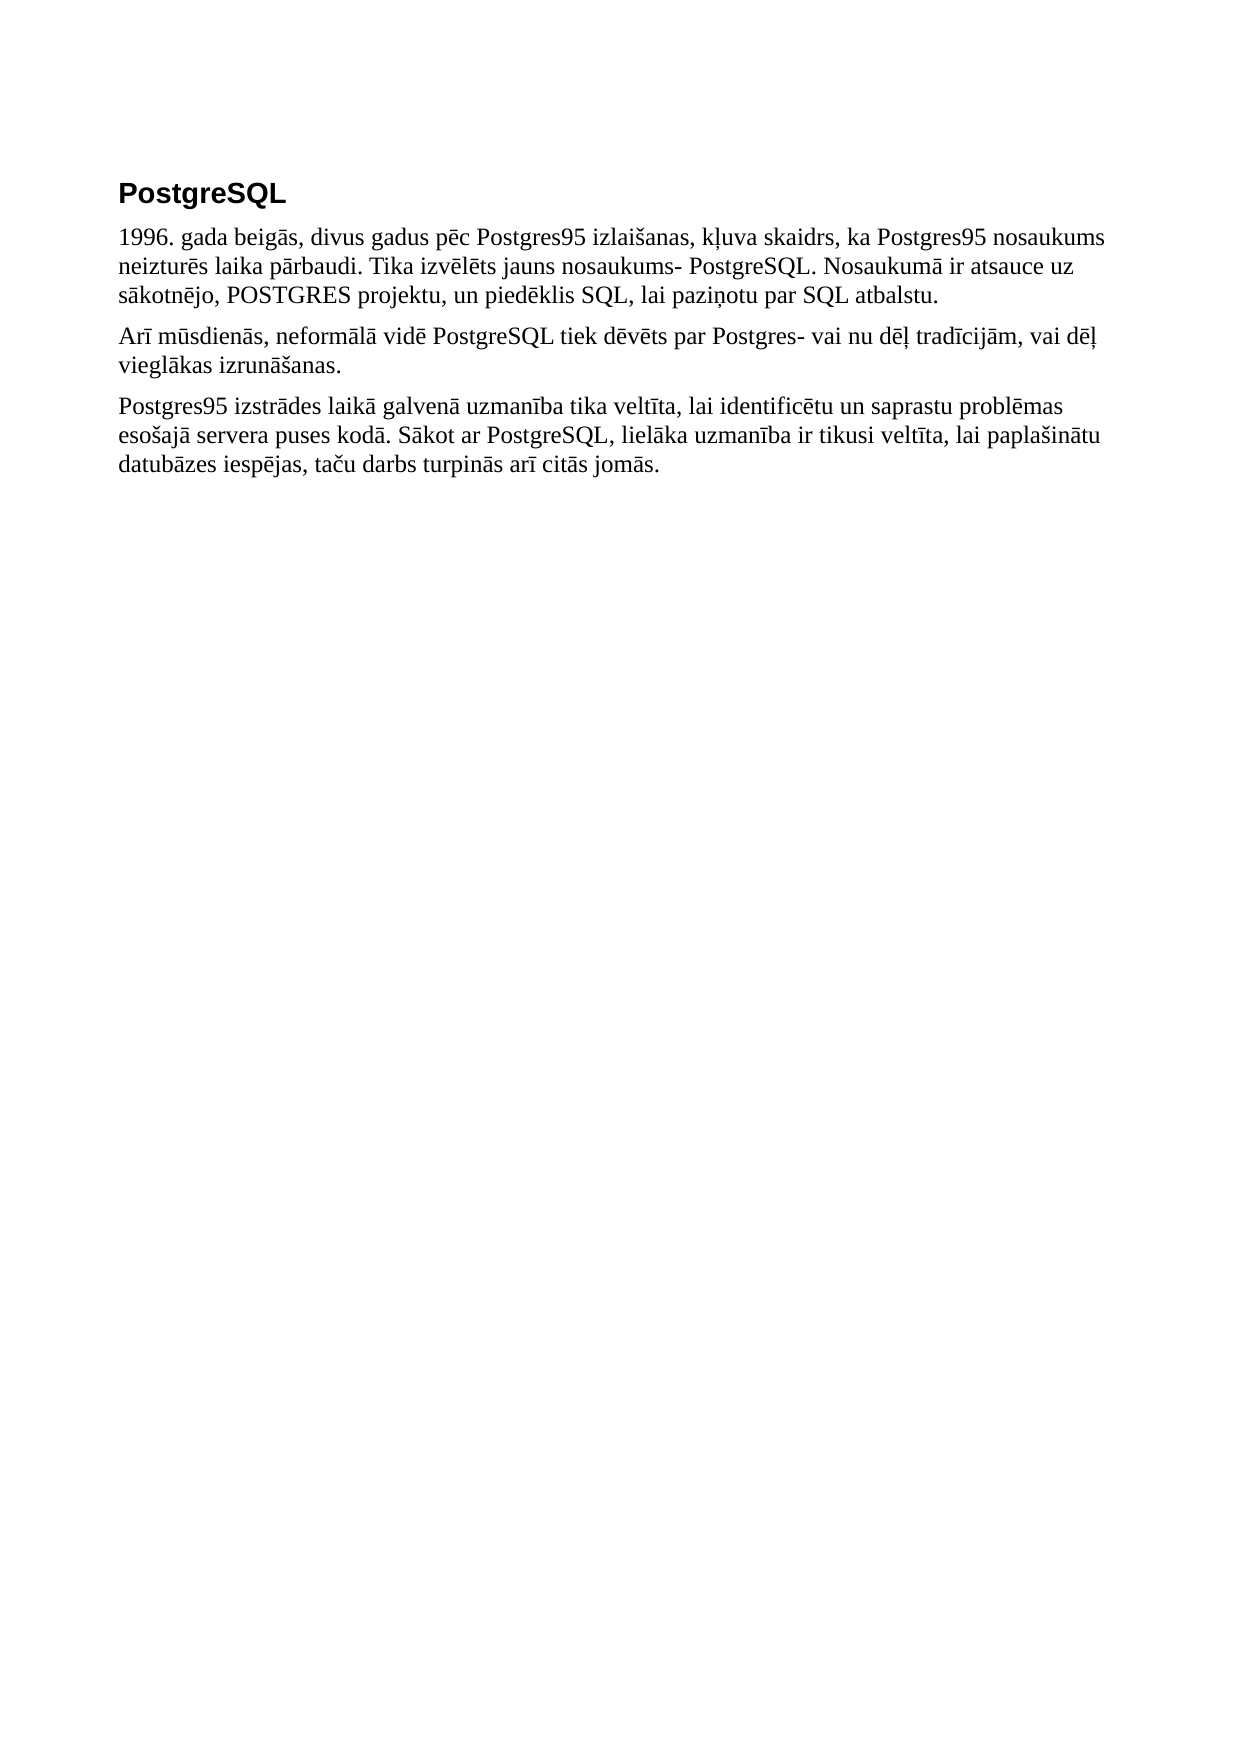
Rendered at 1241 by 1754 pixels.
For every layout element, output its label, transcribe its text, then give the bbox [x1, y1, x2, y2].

text Postgres95 izstrādes laikā galvenā uzmanība tika veltīta, lai identificētu un saprastu problēmas esošajā servera puses kodā. Sākot ar PostgreSQL, lielāka uzmanība ir tikusi veltīta, lai paplašinātu datubāzes iespējas, taču darbs turpinās arī citās jomās. [118, 391, 1122, 477]
subtitle PostgreSQL [118, 176, 1122, 210]
text Arī mūsdienās, neformālā vidē PostgreSQL tiek dēvēts par Postgres- vai nu dēļ tradīcijām, vai dēļ vieglākas izrunāšanas. [118, 321, 1122, 379]
text 1996. gada beigās, divus gadus pēc Postgres95 izlaišanas, kļuva skaidrs, ka Postgres95 nosaukums neizturēs laika pārbaudi. Tika izvēlēts jauns nosaukums- PostgreSQL. Nosaukumā ir atsauce uz sākotnējo, POSTGRES projektu, un piedēklis SQL, lai paziņotu par SQL atbalstu. [118, 222, 1122, 309]
